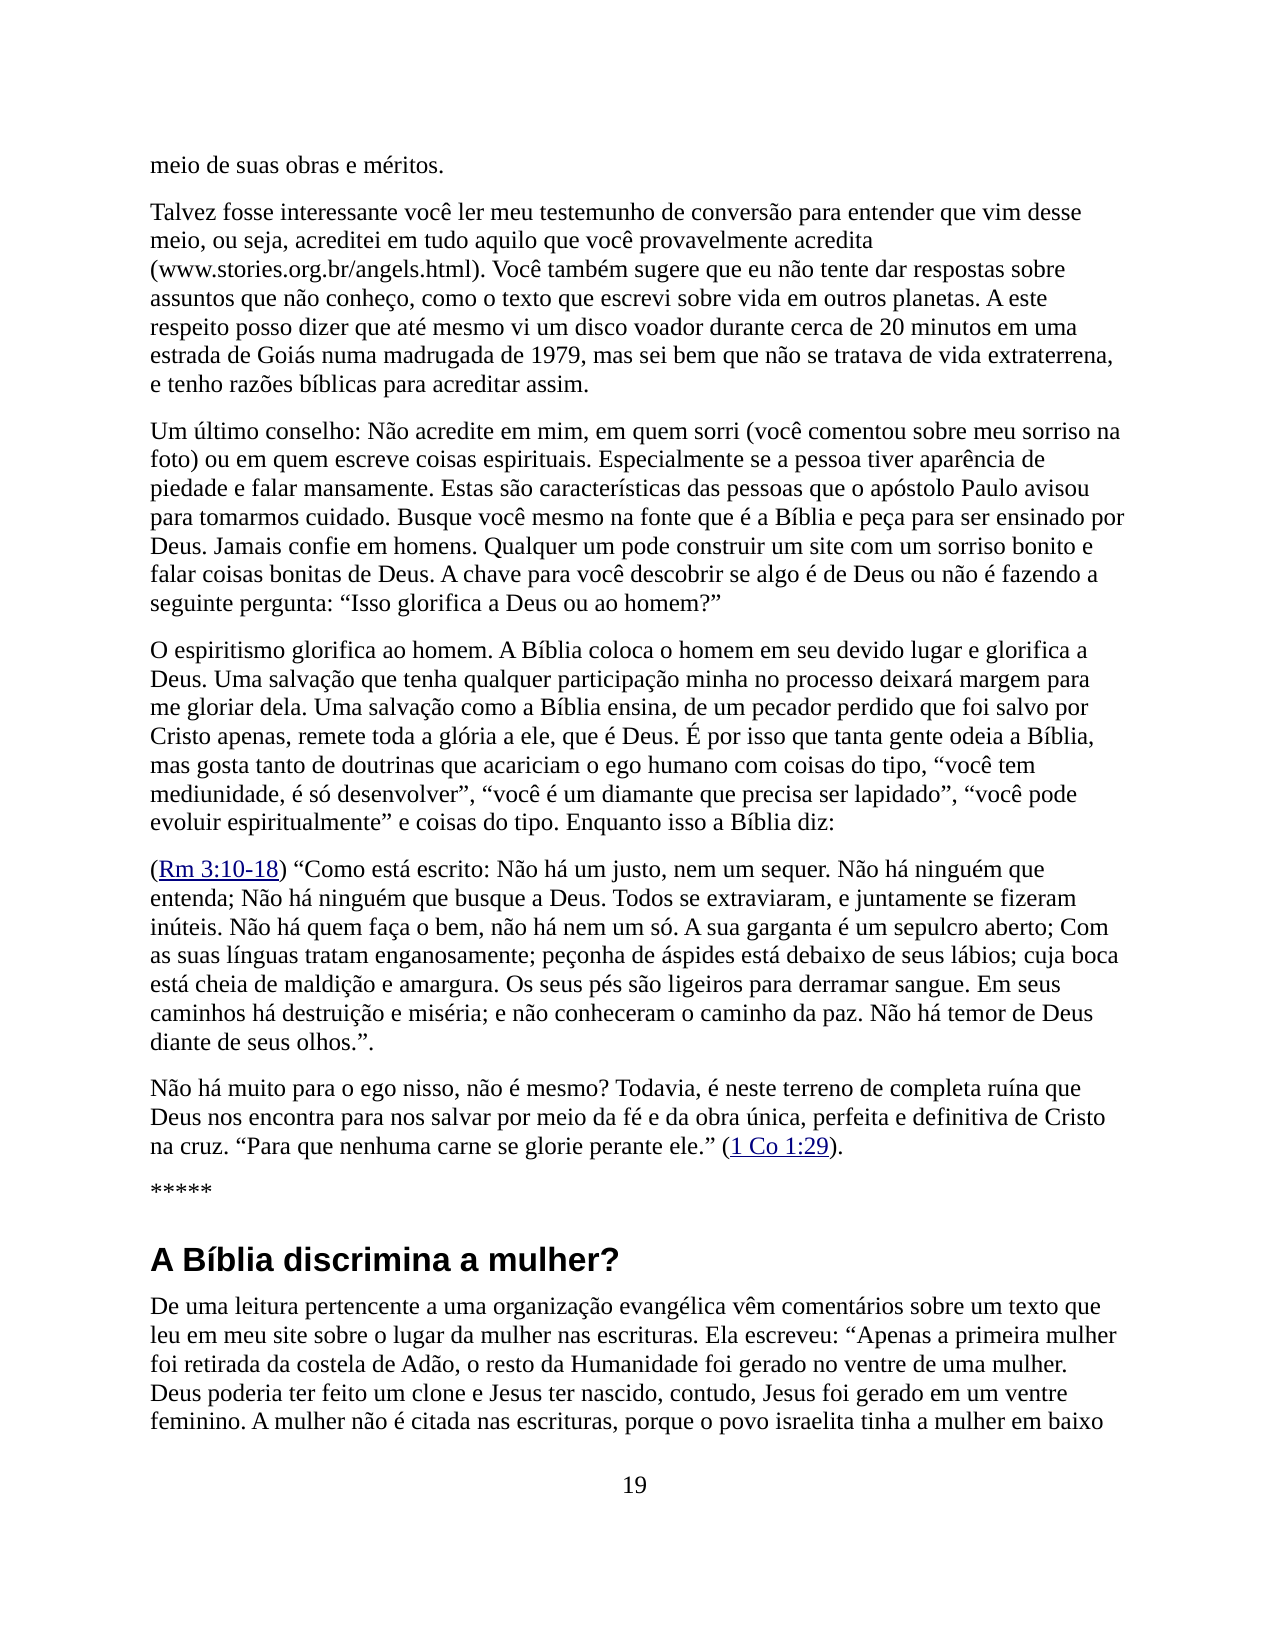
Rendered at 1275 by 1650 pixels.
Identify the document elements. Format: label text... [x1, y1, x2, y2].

text Talvez fosse interessante você ler meu testemunho de conversão para entender que vim desse meio, ou seja, acreditei em tudo aquilo que você provavelmente acredita (www.stories.org.br/angels.html). Você também sugere que eu não tente dar respostas sobre assuntos que não conheço, como o texto que escrevi sobre vida em outros planetas. A este respeito posso dizer que até mesmo vi um disco voador durante cerca de 20 minutos em uma estrada de Goiás numa madrugada de 1979, mas sei bem que não se tratava de vida extraterrena, e tenho razões bíblicas para acreditar assim. [150, 197, 1125, 398]
text Um último conselho: Não acredite em mim, em quem sorri (você comentou sobre meu sorriso na foto) ou em quem escreve coisas espirituais. Especialmente se a pessoa tiver aparência de piedade e falar mansamente. Estas são características das pessoas que o apóstolo Paulo avisou para tomarmos cuidado. Busque você mesmo na fonte que é a Bíblia e peça para ser ensinado por Deus. Jamais confie em homens. Qualquer um pode construir um site com um sorriso bonito e falar coisas bonitas de Deus. A chave para você descobrir se algo é de Deus ou não é fazendo a seguinte pergunta: “Isso glorifica a Deus ou ao homem?” [150, 416, 1125, 617]
text Não há muito para o ego nisso, não é mesmo? Todavia, é neste terreno de completa ruína que Deus nos encontra para nos salvar por meio da fé e da obra única, perfeita e definitiva de Cristo na cruz. “Para que nenhuma carne se glorie perante ele.” (1 Co 1:29). [150, 1073, 1125, 1159]
text O espiritismo glorifica ao homem. A Bíblia coloca o homem em seu devido lugar e glorifica a Deus. Uma salvação que tenha qualquer participação minha no processo deixará margem para me gloriar dela. Uma salvação como a Bíblia ensina, de um pecador perdido que foi salvo por Cristo apenas, remete toda a glória a ele, que é Deus. É por isso que tanta gente odeia a Bíblia, mas gosta tanto de doutrinas que acariciam o ego humano com coisas do tipo, “você tem mediunidade, é só desenvolver”, “você é um diamante que precisa ser lapidado”, “você pode evoluir espiritualmente” e coisas do tipo. Enquanto isso a Bíblia diz: [150, 635, 1125, 836]
text De uma leitura pertencente a uma organização evangélica vêm comentários sobre um texto que leu em meu site sobre o lugar da mulher nas escrituras. Ela escreveu: “Apenas a primeira mulher foi retirada da costela de Adão, o resto da Humanidade foi gerado no ventre de uma mulher. Deus poderia ter feito um clone e Jesus ter nascido, contudo, Jesus foi gerado em um ventre feminino. A mulher não é citada nas escrituras, porque o povo israelita tinha a mulher em baixo [150, 1291, 1125, 1435]
text meio de suas obras e méritos. [150, 150, 1125, 179]
text (Rm 3:10-18) “Como está escrito: Não há um justo, nem um sequer. Não há ninguém que entenda; Não há ninguém que busque a Deus. Todos se extraviaram, e juntamente se fizeram inúteis. Não há quem faça o bem, não há nem um só. A sua garganta é um sepulcro aberto; Com as suas línguas tratam enganosamente; peçonha de áspides está debaixo de seus lábios; cuja boca está cheia de maldição e amargura. Os seus pés são ligeiros para derramar sangue. Em seus caminhos há destruição e miséria; e não conheceram o caminho da paz. Não há temor de Deus diante de seus olhos.”. [150, 854, 1125, 1055]
text ***** [150, 1177, 1125, 1206]
subtitle A Bíblia discrimina a mulher? [150, 1240, 1125, 1279]
